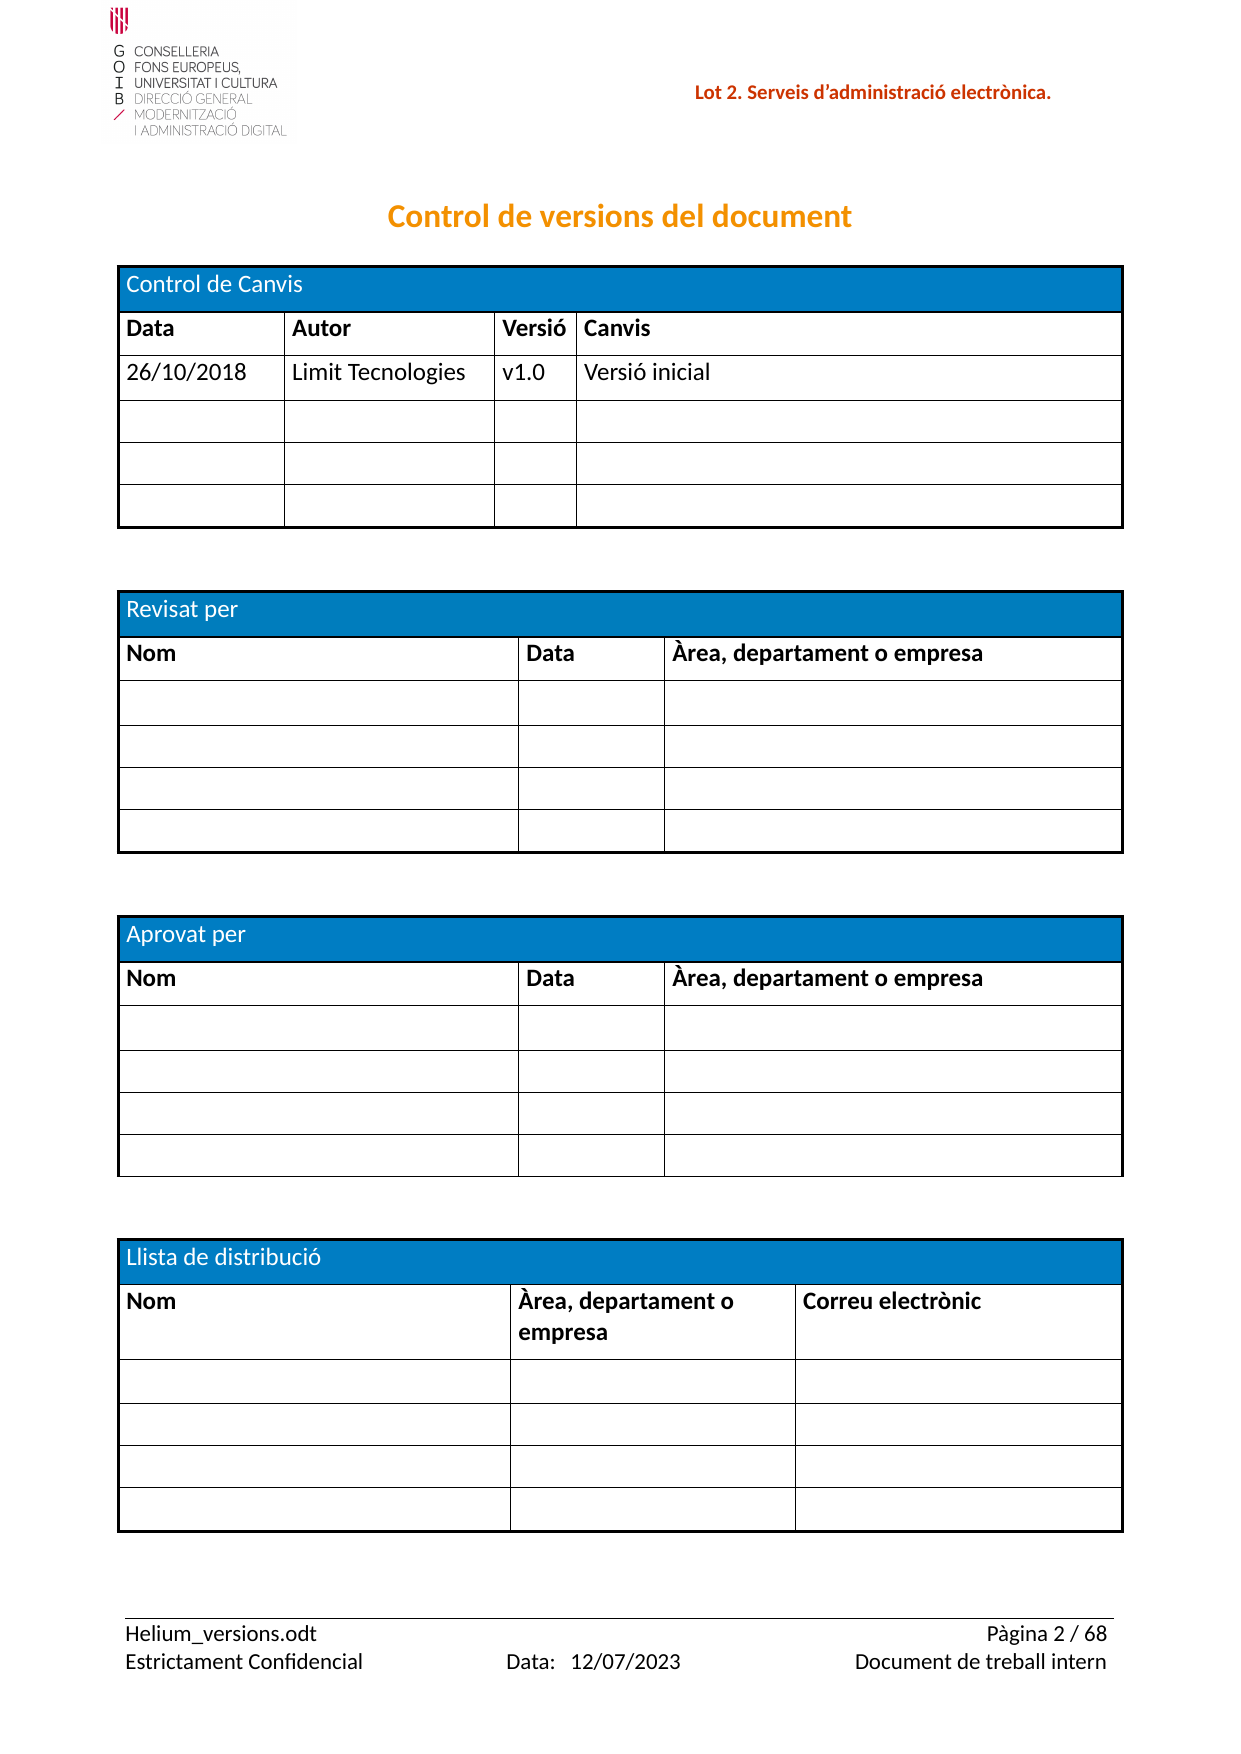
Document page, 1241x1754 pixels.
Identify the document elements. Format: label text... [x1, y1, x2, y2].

table_cell [511, 1404, 795, 1445]
table_cell Autor [285, 313, 494, 355]
table_cell Data [519, 963, 664, 1005]
table_cell [519, 810, 664, 851]
table_cell [120, 810, 518, 851]
table_cell [120, 401, 284, 442]
table_cell [796, 1404, 1121, 1445]
table_cell Nom [120, 963, 518, 1005]
table_cell Data [120, 313, 284, 355]
table_cell [519, 768, 664, 809]
table_header Revisat per [120, 593, 1121, 636]
table_cell [511, 1446, 795, 1487]
table_cell [796, 1446, 1121, 1487]
table_cell [120, 1135, 518, 1176]
table_cell Àrea, departament o empresa [665, 638, 1121, 680]
table_cell [285, 485, 494, 526]
table_cell [665, 681, 1121, 724]
table_cell [495, 401, 576, 442]
table_cell Data [519, 638, 664, 680]
table_cell Nom [120, 1285, 510, 1359]
table_cell [495, 485, 576, 526]
table_cell [120, 485, 284, 526]
table_cell 26/10/2018 [120, 356, 284, 399]
table_cell Limit Tecnologies [285, 356, 494, 399]
table_cell [519, 1093, 664, 1134]
table_cell [120, 1093, 518, 1134]
table_cell [120, 1051, 518, 1092]
table_cell [796, 1360, 1121, 1403]
table_cell [120, 1360, 510, 1403]
table_cell [511, 1488, 795, 1529]
table_cell [120, 1446, 510, 1487]
table_cell Àrea, departament o empresa [665, 963, 1121, 1005]
subtitle Control de versions del document [118, 195, 1122, 236]
table_cell Àrea, departament o empresa [511, 1285, 795, 1359]
table_cell [120, 726, 518, 767]
table_header Llista de distribució [120, 1241, 1121, 1284]
table_header Aprovat per [120, 918, 1121, 961]
table_cell [120, 1404, 510, 1445]
table_cell [511, 1360, 795, 1403]
table_cell [120, 681, 518, 724]
table_cell [120, 768, 518, 809]
table_cell [665, 1135, 1121, 1176]
table_cell [665, 810, 1121, 851]
table_cell v1.0 [495, 356, 576, 399]
table_cell [120, 1488, 510, 1529]
table_cell [285, 443, 494, 484]
table_cell Correu electrònic [796, 1285, 1121, 1359]
table_cell [519, 1006, 664, 1049]
table_cell [577, 443, 1121, 484]
table_cell [577, 401, 1121, 442]
table_cell [665, 1051, 1121, 1092]
table_cell [665, 726, 1121, 767]
table_cell Versió [495, 313, 576, 355]
table_cell Canvis [577, 313, 1121, 355]
picture [100, 0, 297, 144]
table_cell [285, 401, 494, 442]
table_cell [519, 1051, 664, 1092]
table_cell [577, 485, 1121, 526]
table_cell [665, 1093, 1121, 1134]
table_cell [796, 1488, 1121, 1529]
table_cell [519, 726, 664, 767]
table_cell [665, 768, 1121, 809]
table_cell [120, 1006, 518, 1049]
table_cell Versió inicial [577, 356, 1121, 399]
table_cell [519, 1135, 664, 1176]
table_header Control de Canvis [120, 268, 1121, 311]
table_cell [120, 443, 284, 484]
table_cell [495, 443, 576, 484]
table_cell [665, 1006, 1121, 1049]
table_cell Nom [120, 638, 518, 680]
table_cell [519, 681, 664, 724]
